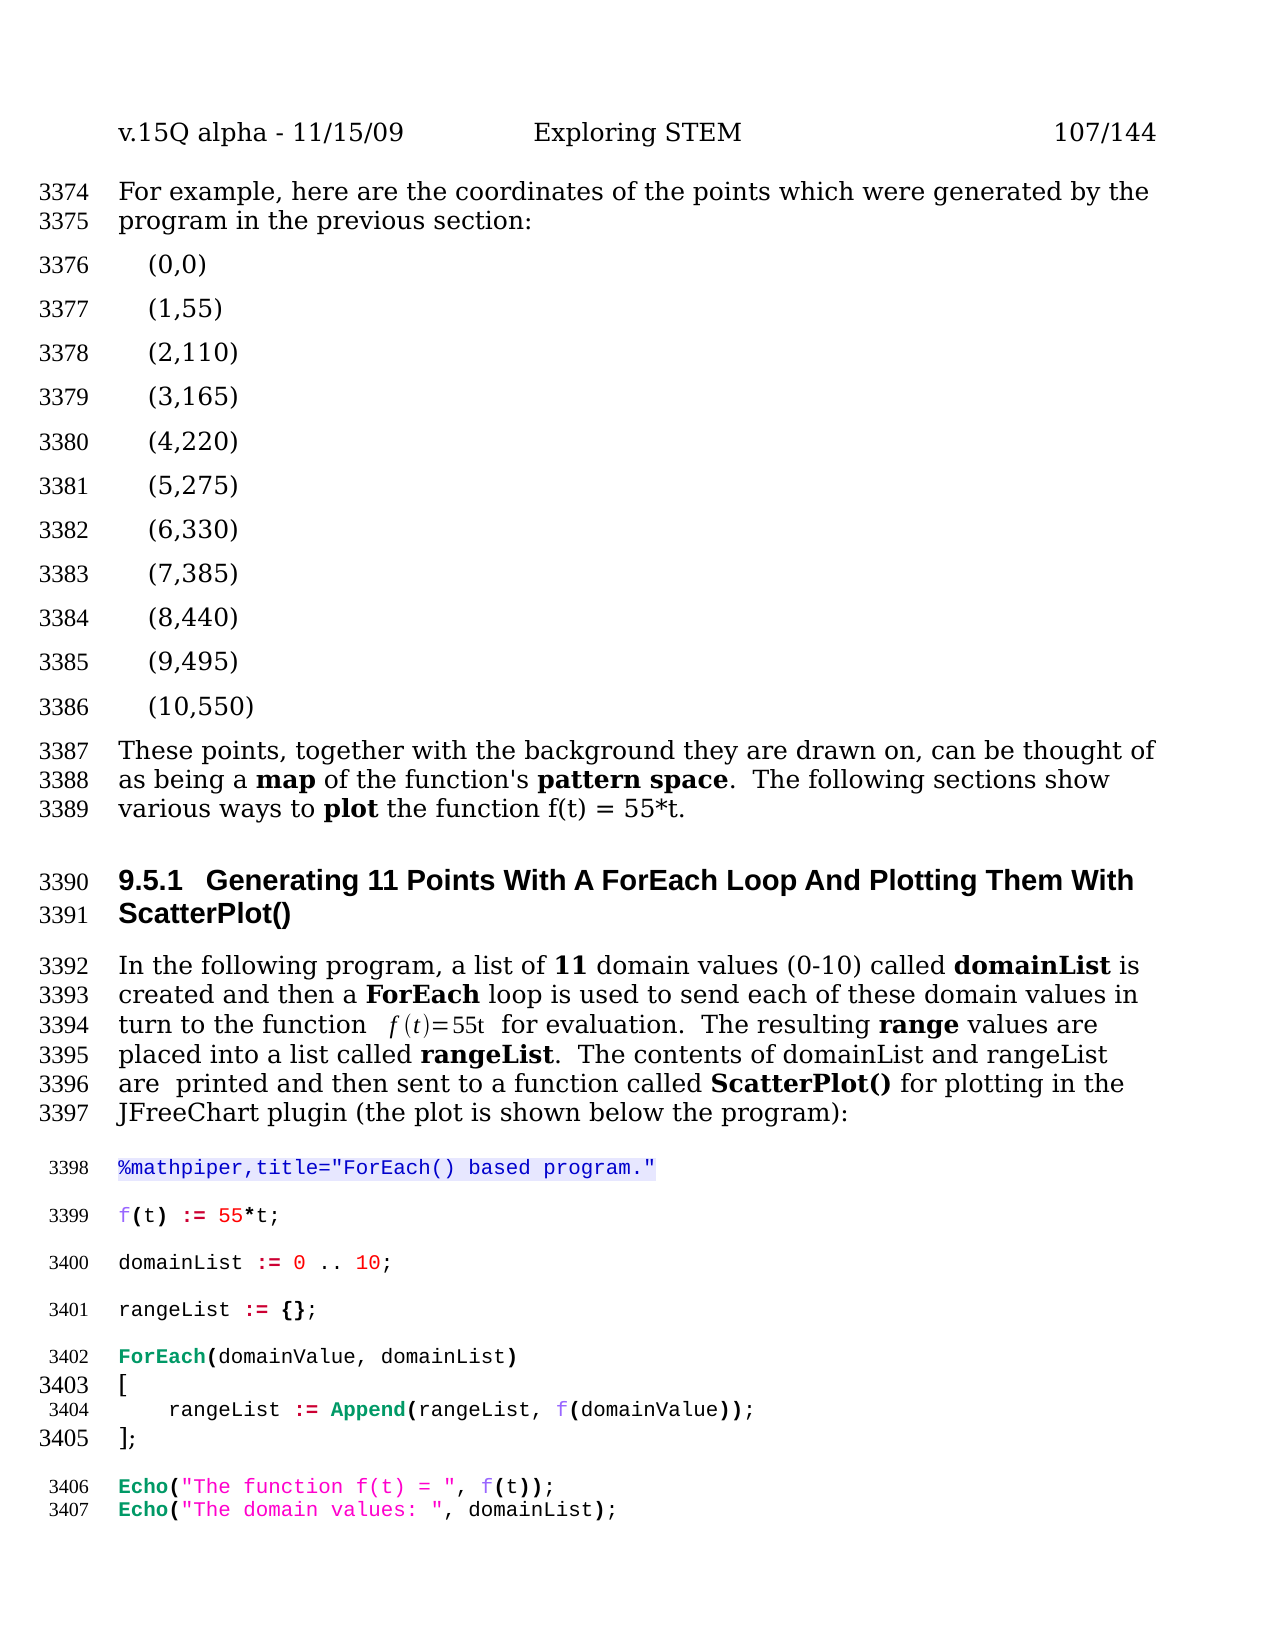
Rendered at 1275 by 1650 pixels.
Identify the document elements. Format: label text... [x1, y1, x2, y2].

text For example, here are the coordinates of the points which were generated by the program in the previous section: [118, 177, 1157, 235]
text (6,330) [148, 515, 1157, 544]
text (2,110) [148, 338, 1157, 368]
text rangeList := Append(rangeList, f(domainValue)); [118, 1399, 1157, 1423]
text (1,55) [148, 294, 1157, 323]
text (3,165) [148, 383, 1157, 412]
text (10,550) [148, 692, 1157, 721]
text (4,220) [148, 427, 1157, 456]
text (8,440) [148, 603, 1157, 633]
text (5,275) [148, 471, 1157, 500]
text domainList := 0 .. 10; [118, 1252, 1157, 1276]
text [ [118, 1370, 1157, 1399]
text (7,385) [148, 559, 1157, 588]
text These points, together with the background they are drawn on, can be thought of as being a map of the function's pattern space. The following sections show various ways to plot the function f(t) = 55*t. [118, 736, 1157, 824]
text Echo("The function f(t) = ", f(t)); [118, 1476, 1157, 1499]
text %mathpiper,title="ForEach() based program." [118, 1157, 1157, 1181]
text f(t) := 55*t; [118, 1205, 1157, 1228]
text Echo("The domain values: ", domainList); [118, 1499, 1157, 1523]
text ]; [118, 1423, 1157, 1452]
text In the following program, a list of 11 domain values (0-10) called domainList is created and then a ForEach loop is used to send each of these domain values in turn to the functionfor evaluation. The resulting range values are placed into a list called rangeList. The contents of domainList and rangeList are printed and then sent to a function called ScatterPlot() for plotting in the JFreeChart plugin (the plot is shown below the program): [118, 951, 1157, 1128]
text rangeList := {}; [118, 1299, 1157, 1323]
subtitle Generating 11 Points With A ForEach Loop And Plotting Them With ScatterPlot() [118, 863, 1157, 930]
text (9,495) [148, 648, 1157, 677]
text (0,0) [148, 250, 1157, 279]
text ForEach(domainValue, domainList) [118, 1347, 1157, 1370]
